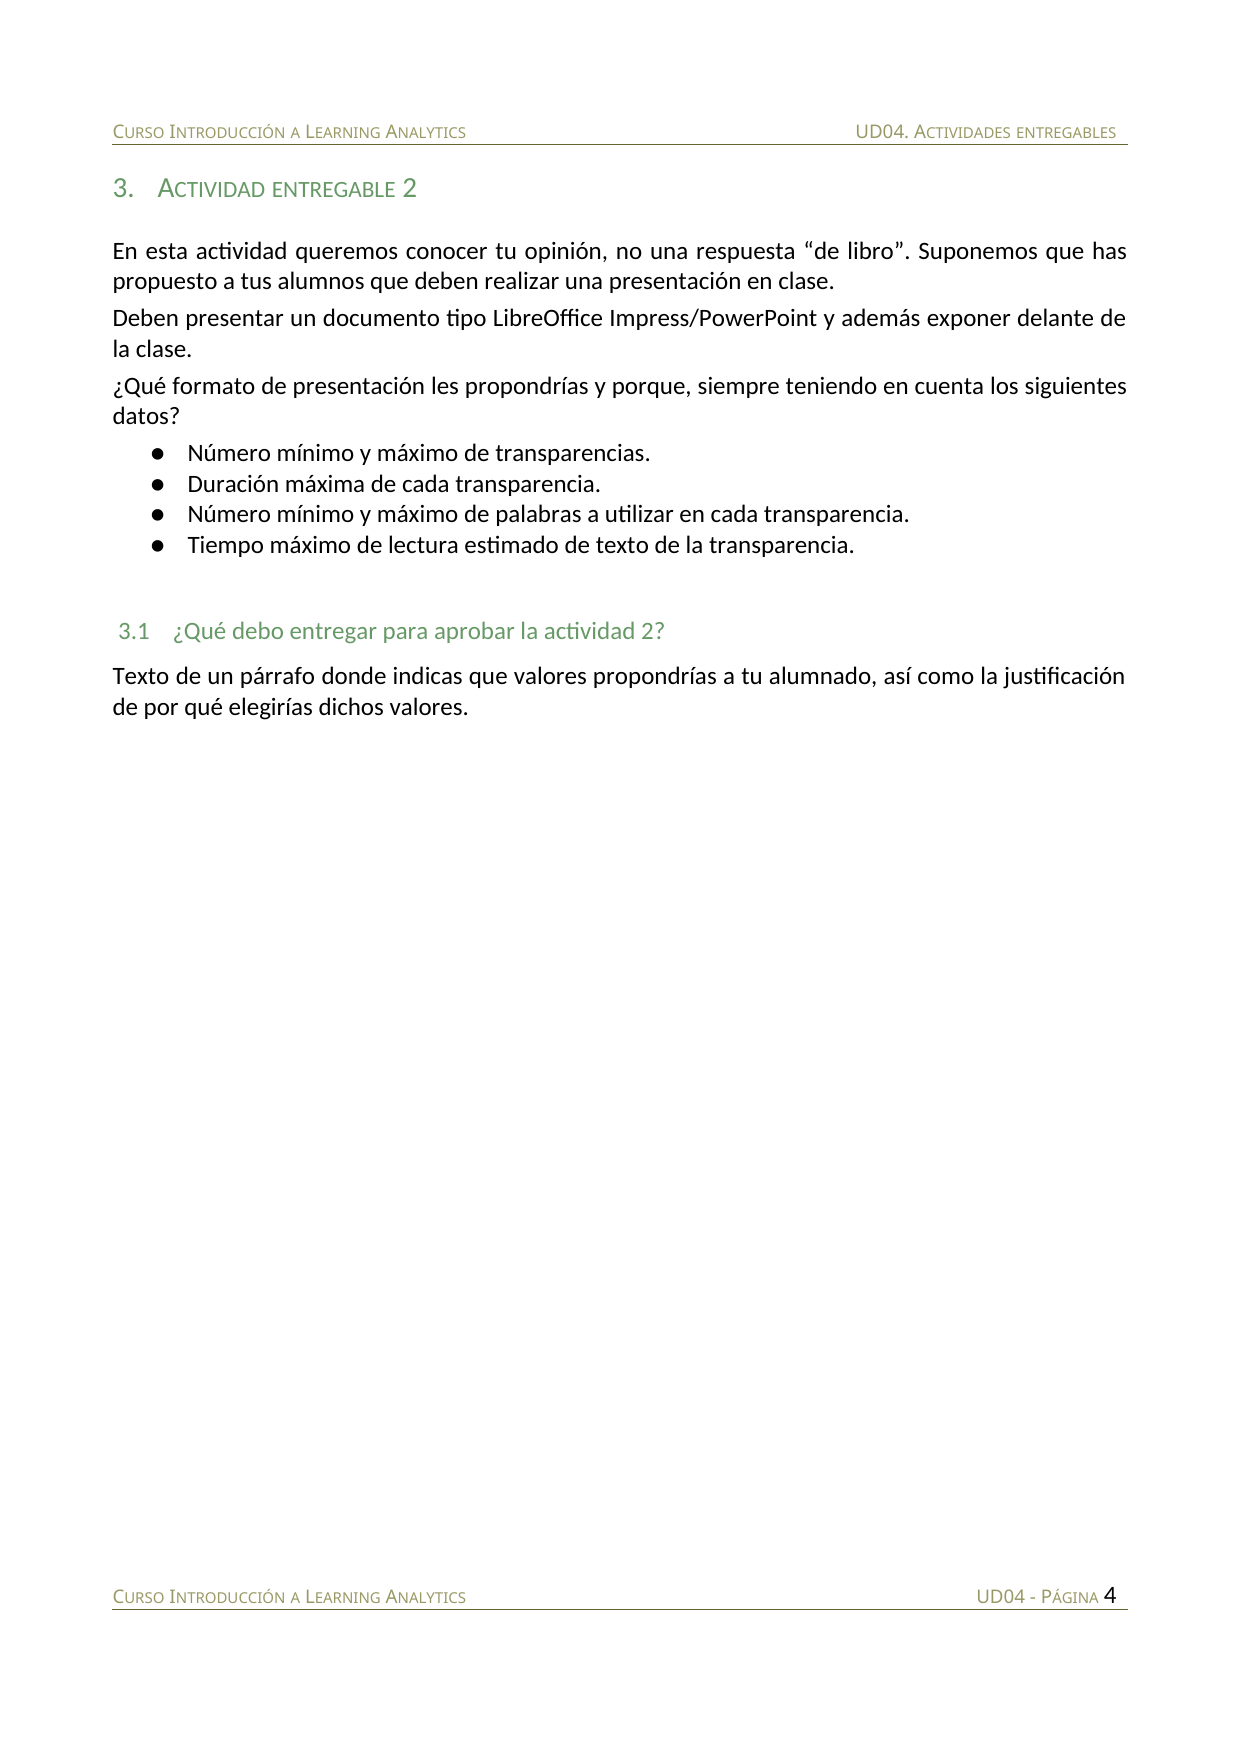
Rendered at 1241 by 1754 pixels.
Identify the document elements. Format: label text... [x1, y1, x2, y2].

list Número mínimo y máximo de palabras a utilizar en cada transparencia. [150, 498, 1128, 529]
list Duración máxima de cada transparencia. [150, 468, 1128, 498]
text Texto de un párrafo donde indicas que valores propondrías a tu alumnado, así como la justificación de por qué elegirías dichos valores. [112, 661, 1128, 722]
subtitle Actividad entregable 2 [112, 169, 1128, 205]
list Número mínimo y máximo de transparencias. [150, 437, 1128, 468]
text Deben presentar un documento tipo LibreOffice Impress/PowerPoint y además exponer delante de la clase. [112, 302, 1128, 363]
list Tiempo máximo de lectura estimado de texto de la transparencia. [150, 529, 1128, 559]
text ¿Qué formato de presentación les propondrías y porque, siempre teniendo en cuenta los siguientes datos? [112, 370, 1128, 431]
text En esta actividad queremos conocer tu opinión, no una respuesta “de libro”. Suponemos que has propuesto a tus alumnos que deben realizar una presentación en clase. [112, 235, 1128, 296]
subtitle ¿Qué debo entregar para aprobar la actividad 2? [112, 615, 1128, 646]
